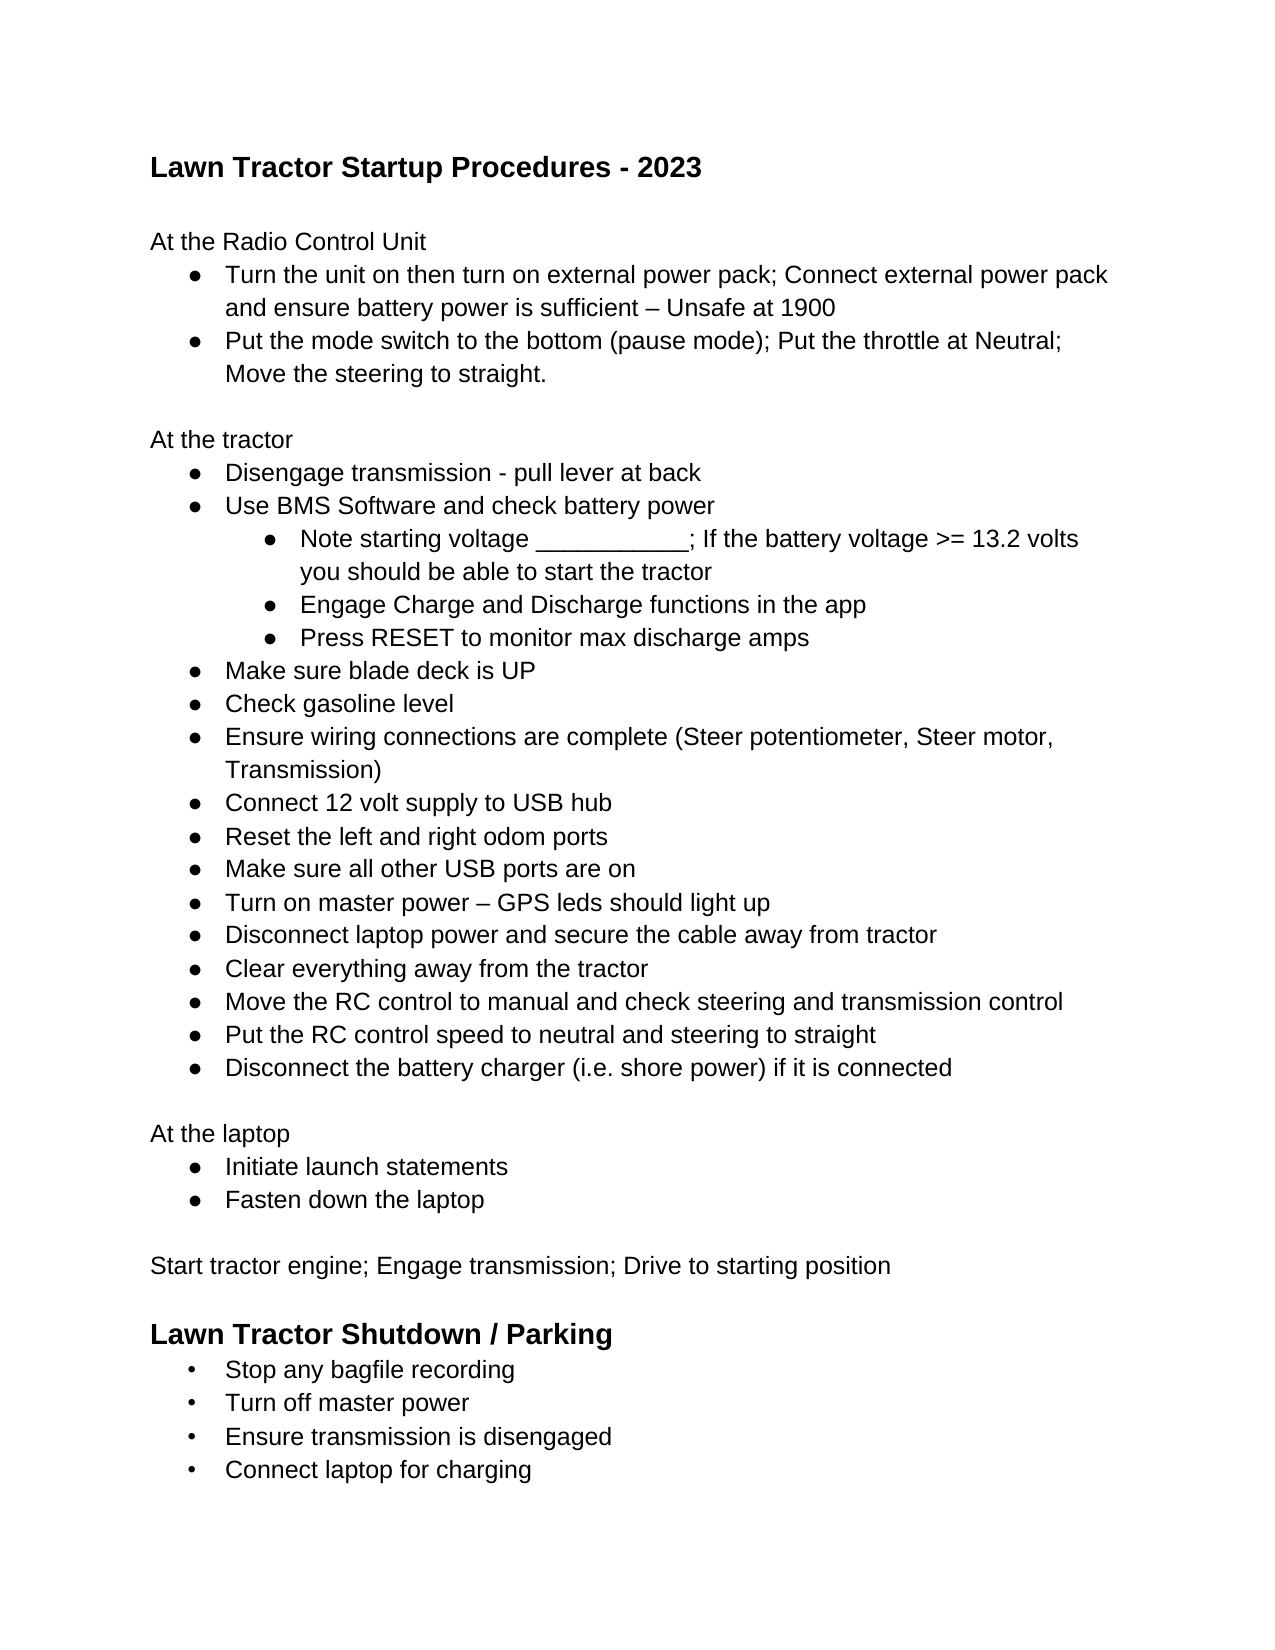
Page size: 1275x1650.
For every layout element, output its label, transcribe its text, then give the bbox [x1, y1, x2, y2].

text At the laptop [150, 1119, 1125, 1147]
list Connect laptop for charging [187, 1455, 1125, 1483]
list Turn the unit on then turn on external power pack; Connect external power pack and ensure battery power is sufficient – Unsafe at 1900 [187, 260, 1125, 322]
text At the Radio Control Unit [150, 227, 1125, 256]
list Move the RC control to manual and check steering and transmission control [187, 987, 1125, 1015]
list Put the RC control speed to neutral and steering to straight [187, 1019, 1125, 1048]
list Ensure wiring connections are complete (Steer potentiometer, Steer motor, Transmission) [187, 722, 1125, 784]
list Put the mode switch to the bottom (pause mode); Put the throttle at Neutral; Move the steering to straight. [187, 326, 1125, 388]
list Stop any bagfile recording [187, 1355, 1125, 1384]
list Turn on master power – GPS leds should light up [187, 887, 1125, 916]
list Disengage transmission - pull lever at back [187, 458, 1125, 487]
list Clear everything away from the tractor [187, 953, 1125, 982]
text Start tractor engine; Engage transmission; Drive to starting position [150, 1251, 1125, 1279]
list Note starting voltage ___________; If the battery voltage >= 13.2 volts you should be able to start the tractor [262, 524, 1125, 586]
list Fasten down the laptop [187, 1185, 1125, 1213]
list Ensure transmission is disengaged [187, 1422, 1125, 1450]
list Reset the left and right odom ports [187, 821, 1125, 850]
text Lawn Tractor Startup Procedures - 2023 [150, 150, 1125, 183]
list Use BMS Software and check battery power [187, 491, 1125, 520]
list Make sure blade deck is UP [187, 656, 1125, 685]
text At the tractor [150, 425, 1125, 454]
text Lawn Tractor Shutdown / Parking [150, 1317, 1125, 1350]
list Connect 12 volt supply to USB hub [187, 788, 1125, 817]
list Check gasoline level [187, 689, 1125, 718]
list Disconnect the battery charger (i.e. shore power) if it is connected [187, 1053, 1125, 1081]
list Press RESET to monitor max discharge amps [262, 623, 1125, 652]
list Engage Charge and Discharge functions in the app [262, 590, 1125, 619]
list Make sure all other USB ports are on [187, 854, 1125, 883]
list Disconnect laptop power and secure the cable away from tractor [187, 921, 1125, 949]
list Initiate launch statements [187, 1152, 1125, 1180]
list Turn off master power [187, 1388, 1125, 1417]
